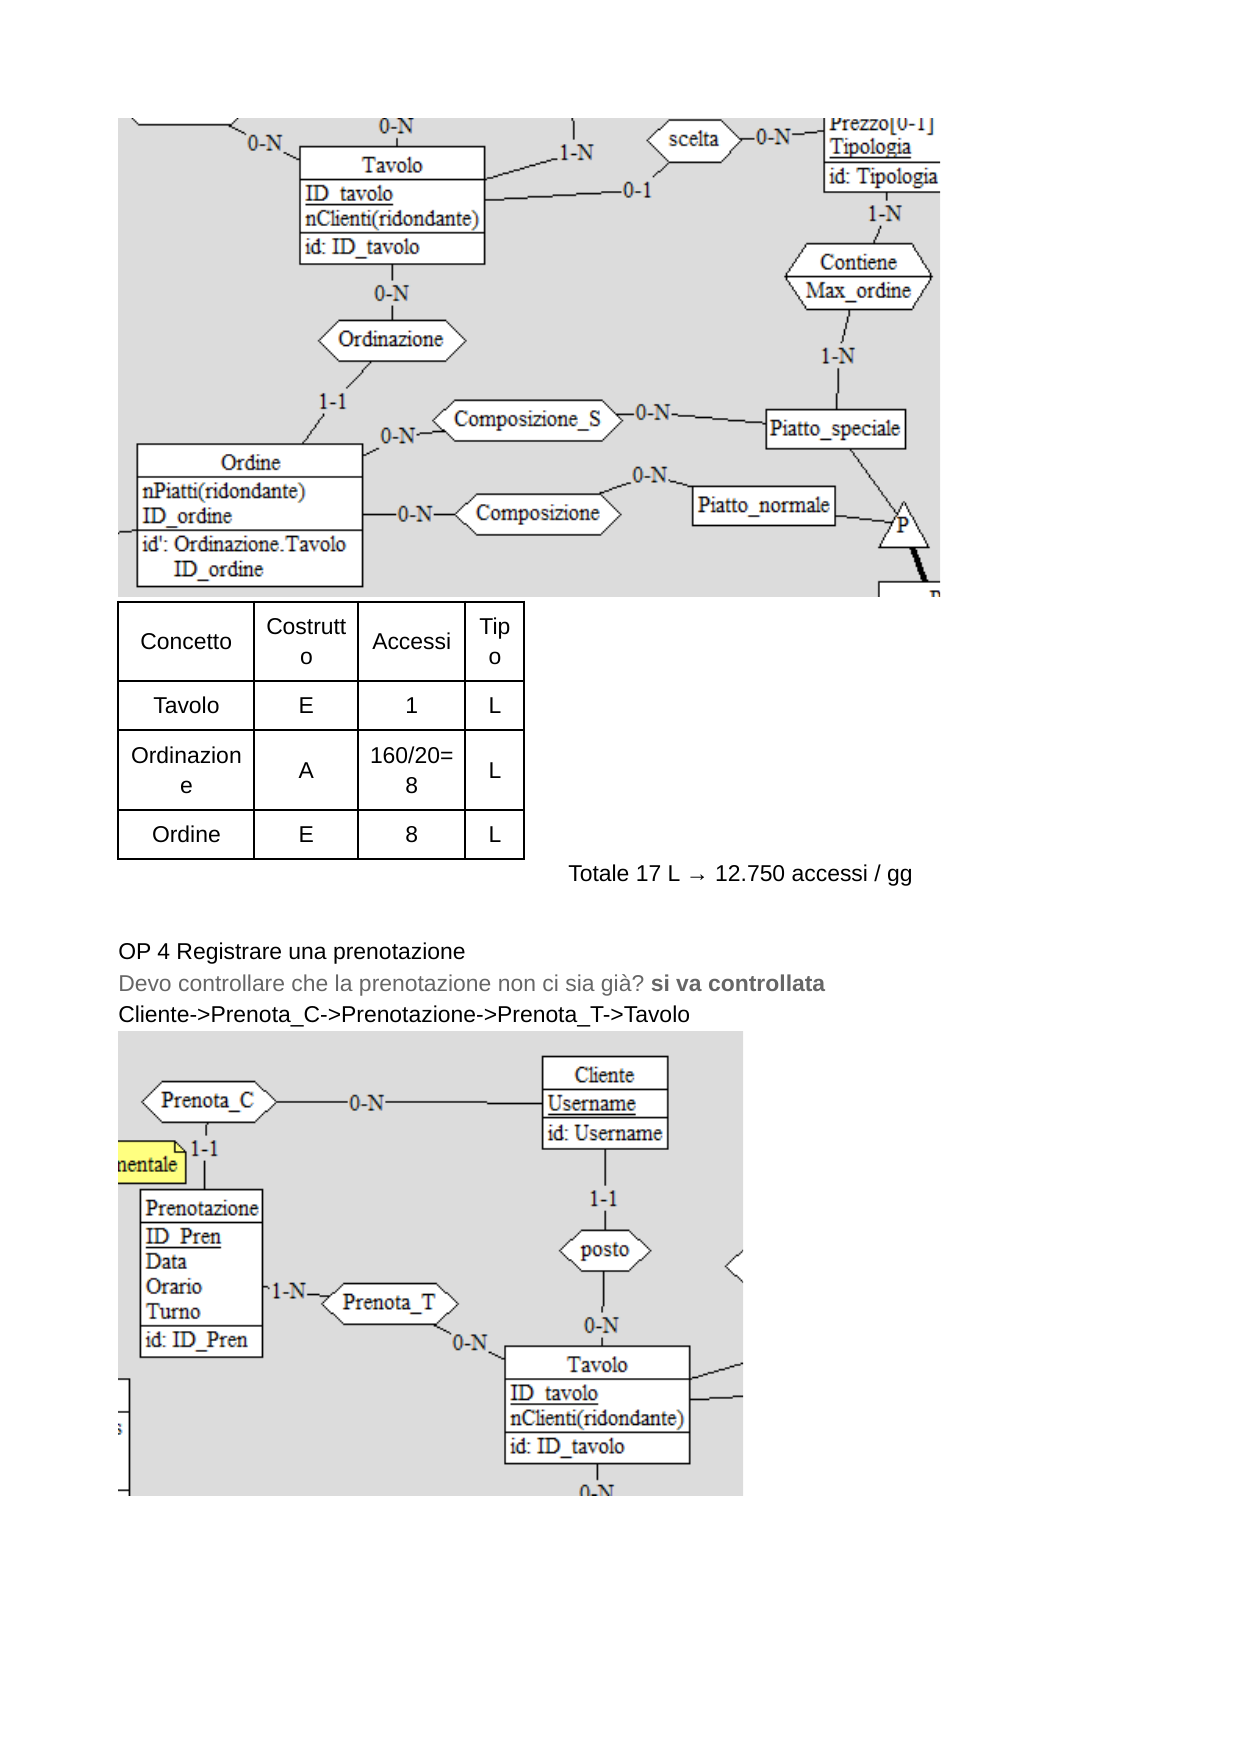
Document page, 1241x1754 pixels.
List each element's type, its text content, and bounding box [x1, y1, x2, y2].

table_cell E [255, 682, 357, 729]
table_cell L [466, 811, 523, 858]
table_cell Tavolo [119, 682, 253, 729]
table_cell L [466, 682, 523, 729]
text Devo controllare che la prenotazione non ci sia già? si va controllata [118, 968, 1122, 997]
table_header Tipo [466, 603, 523, 680]
picture [118, 1031, 744, 1496]
table_cell L [466, 731, 523, 809]
table_cell E [255, 811, 357, 858]
table_cell Ordine [119, 811, 253, 858]
table_header Concetto [119, 603, 253, 680]
text Totale 17 L → 12.750 accessi / gg [493, 860, 1122, 886]
text OP 4 Registrare una prenotazione [118, 938, 1122, 964]
table_cell 1 [359, 682, 464, 729]
text Cliente->Prenota_C->Prenotazione->Prenota_T->Tavolo [118, 1001, 1122, 1027]
table_cell A [255, 731, 357, 809]
table_cell 160/20=8 [359, 731, 464, 809]
table_cell 8 [359, 811, 464, 858]
table_header Costrutto [255, 603, 357, 680]
table_cell Ordinazione [119, 731, 253, 809]
picture [118, 118, 940, 597]
table_header Accessi [359, 603, 464, 680]
